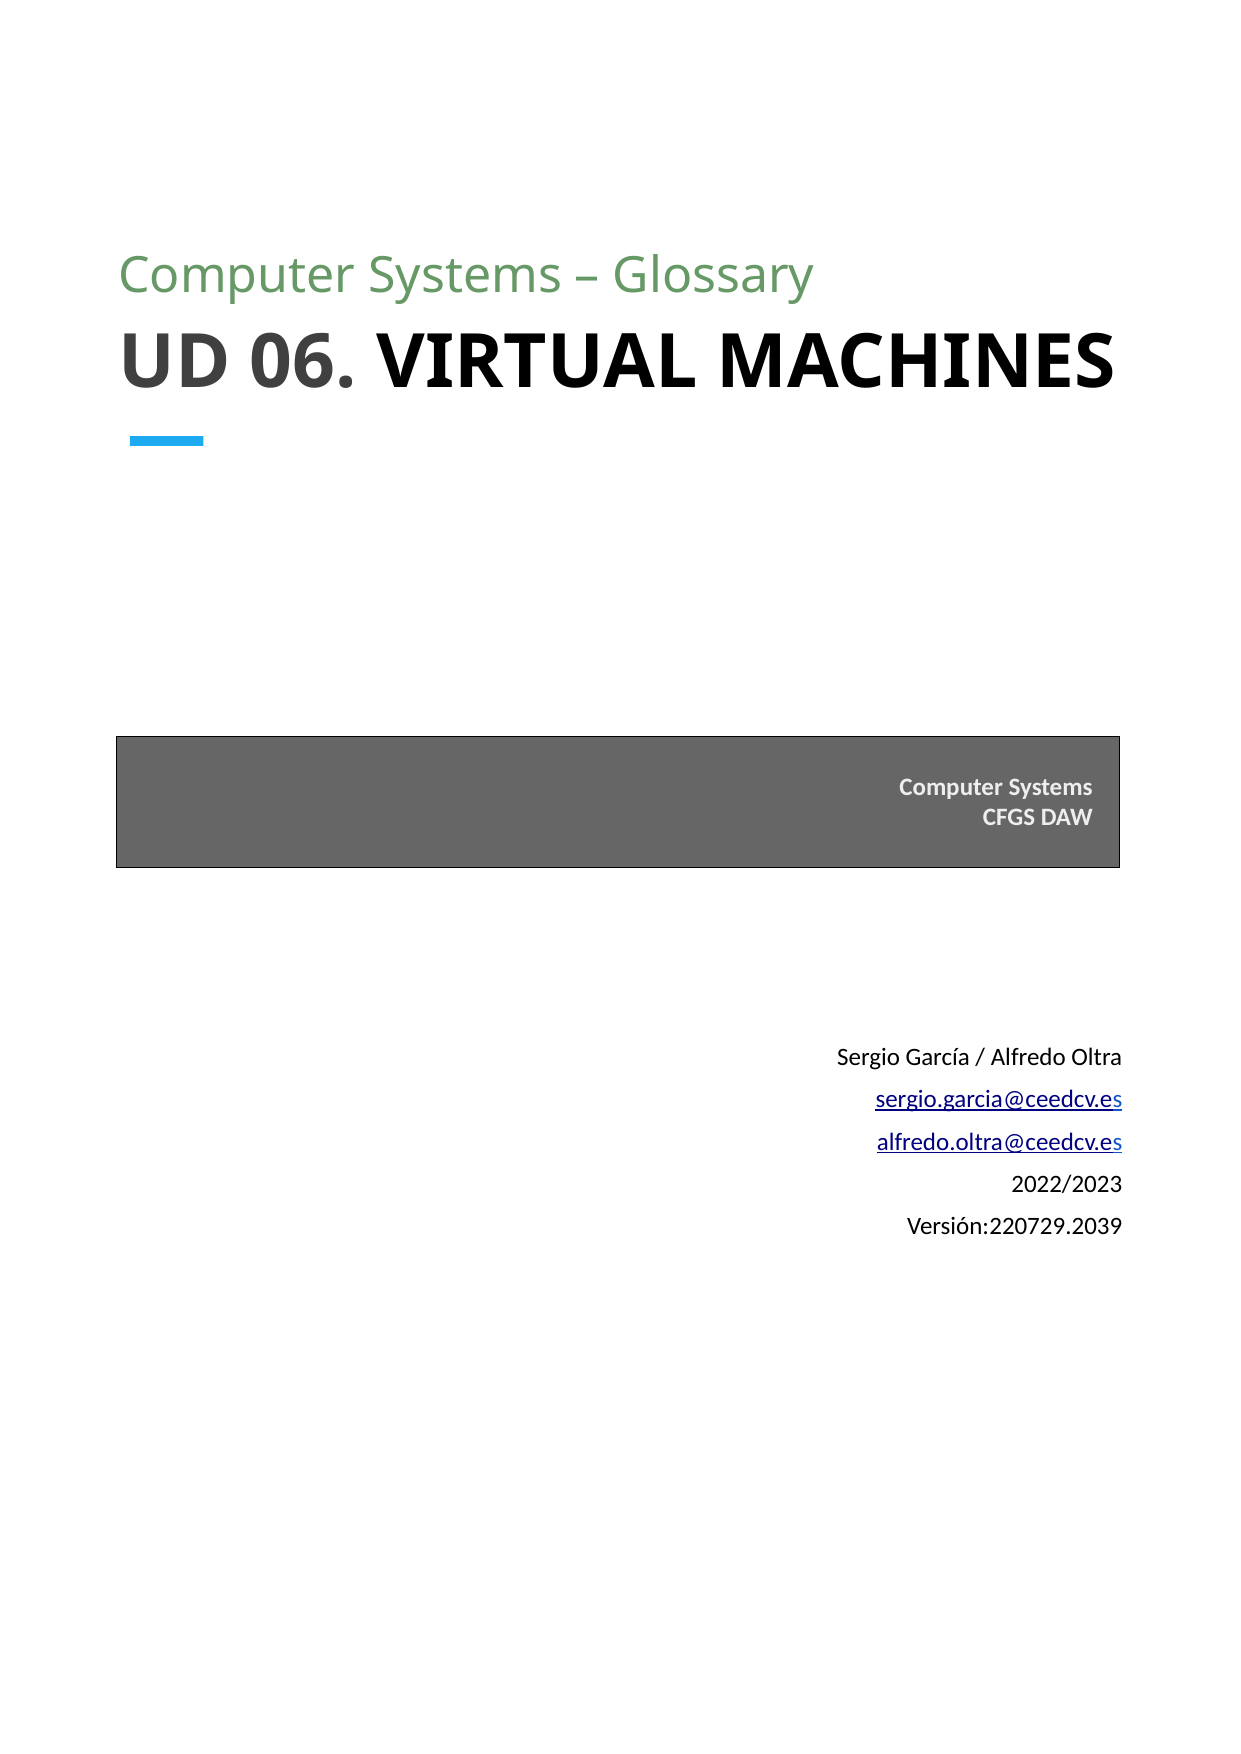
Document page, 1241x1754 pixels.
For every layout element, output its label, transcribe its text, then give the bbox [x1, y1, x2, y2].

text Versión:220729.2039 [118, 1211, 1122, 1241]
text Computer Systems [119, 771, 1092, 801]
picture [129, 436, 204, 446]
text alfredo.oltra@ceedcv.es [231, 1126, 1122, 1156]
text sergio.garcia@ceedcv.es [231, 1083, 1122, 1114]
text 2022/2023 [118, 1168, 1122, 1199]
text CFGS DAW [119, 801, 1092, 832]
text Computer Systems – Glossary UD 06. Virtual machines [118, 239, 1122, 409]
text Sergio García / Alfredo Oltra [231, 1041, 1122, 1071]
